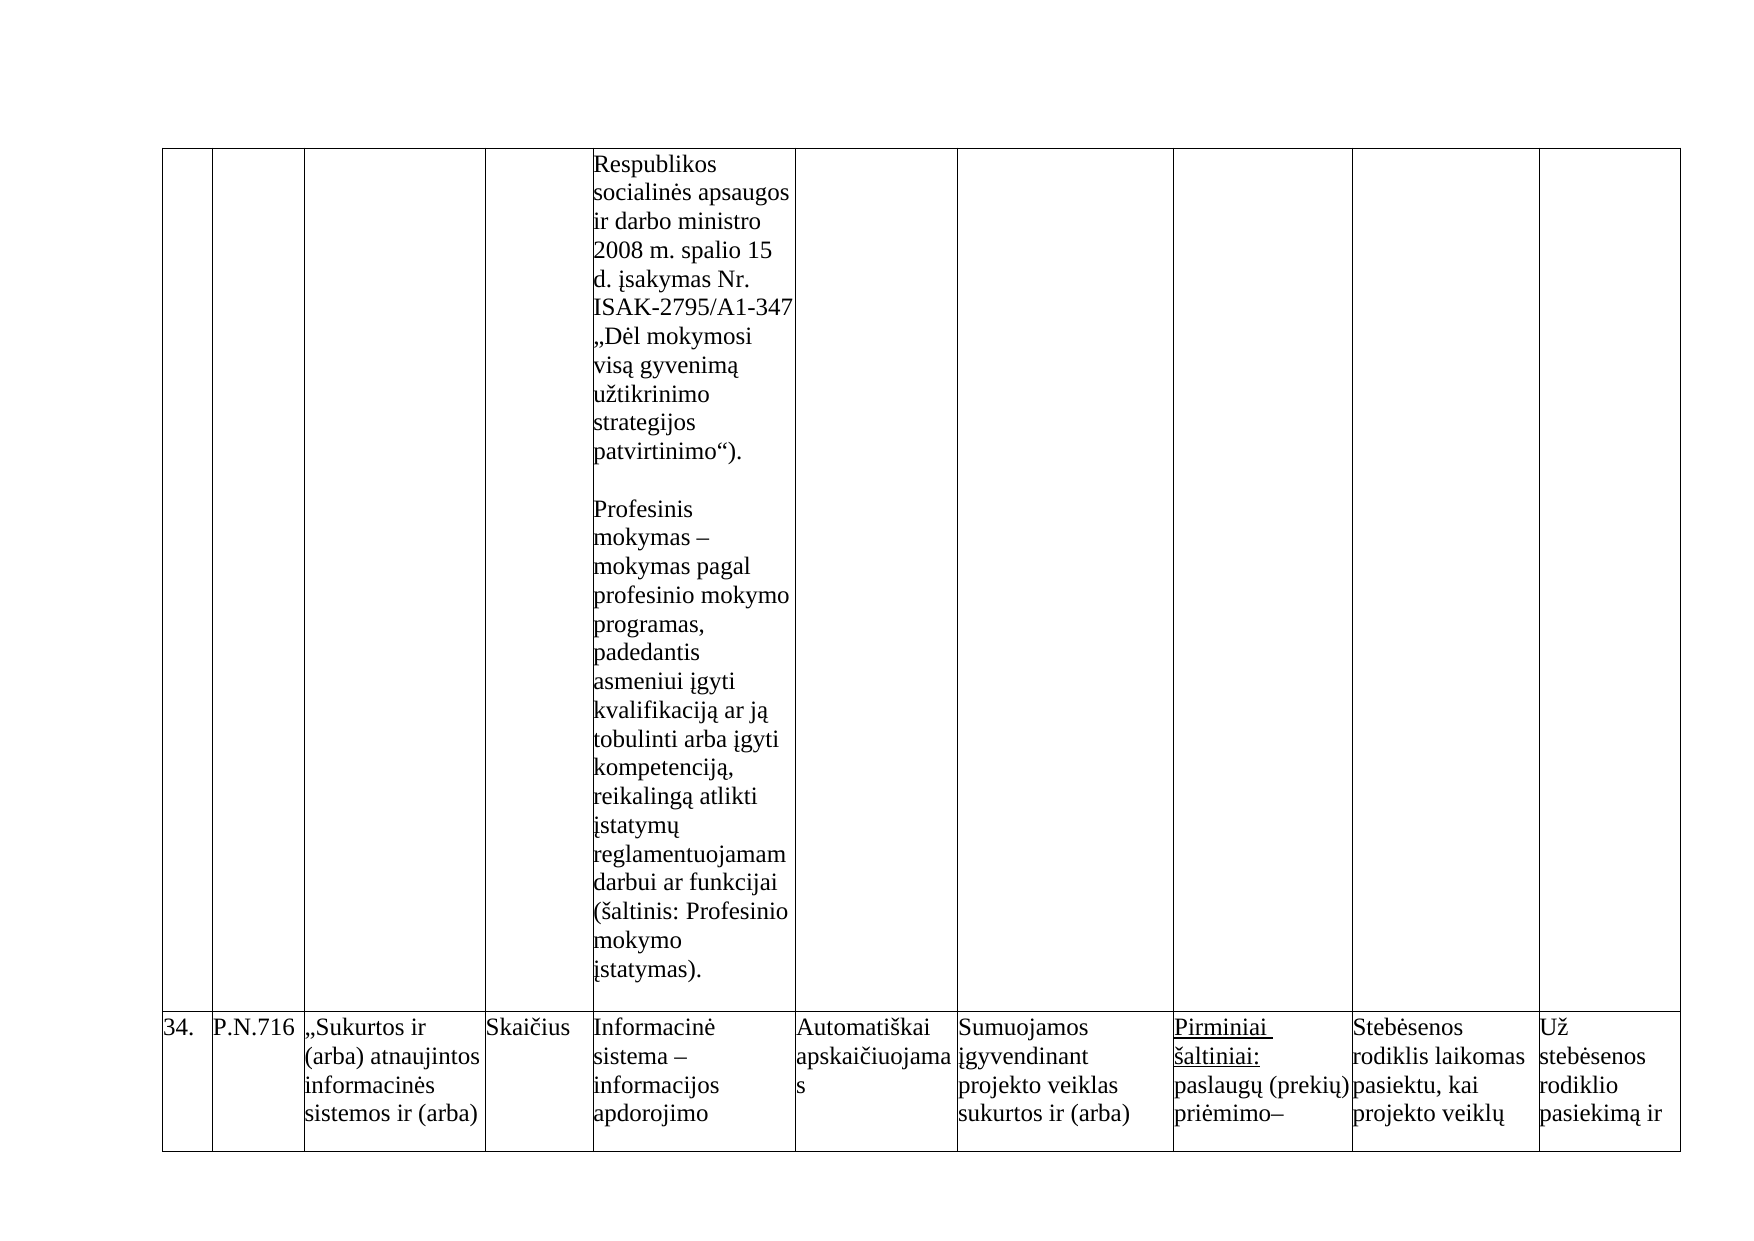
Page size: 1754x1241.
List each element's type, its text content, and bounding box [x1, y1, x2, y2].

table_cell [796, 149, 957, 1011]
table_cell Pirminiai šaltiniai: paslaugų (prekių) priėmimo– [1174, 1012, 1352, 1151]
table_cell [305, 149, 485, 1011]
table_cell Sumuojamos įgyvendinant projekto veiklas sukurtos ir (arba) [958, 1012, 1173, 1151]
table_cell [163, 149, 212, 1011]
table_cell [486, 149, 593, 1011]
table_cell Skaičius [486, 1012, 593, 1151]
table_cell [213, 149, 304, 1011]
table_cell Stebėsenos rodiklis laikomas pasiektu, kai projekto veiklų [1353, 1012, 1539, 1151]
table_cell [1353, 149, 1539, 1011]
table_cell Respublikos socialinės apsaugos ir darbo ministro 2008 m. spalio 15 d. įsakymas Nr. ISAK-2795/A1-347 „Dėl mokymosi visą gyvenimą užtikrinimo strategijos patvirtinimo“). Profesinis mokymas – mokymas pagal profesinio mokymo programas, padedantis asmeniui įgyti kvalifikaciją ar ją tobulinti arba įgyti kompetenciją, reikalingą atlikti įstatymų reglamentuojamam darbui ar funkcijai (šaltinis: Profesinio mokymo įstatymas). [594, 149, 795, 1011]
table_cell P.N.716 [213, 1012, 304, 1151]
table_cell [1174, 149, 1352, 1011]
table_cell „Sukurtos ir (arba) atnaujintos informacinės sistemos ir (arba) [305, 1012, 485, 1151]
table_cell Automatiškai apskaičiuojamas [796, 1012, 957, 1151]
table_cell 34. [163, 1012, 212, 1151]
table_cell [958, 149, 1173, 1011]
table_cell Už stebėsenos rodiklio pasiekimą ir [1540, 1012, 1680, 1151]
table_cell Informacinė sistema – informacijos apdorojimo [594, 1012, 795, 1151]
table_cell [1540, 149, 1680, 1011]
